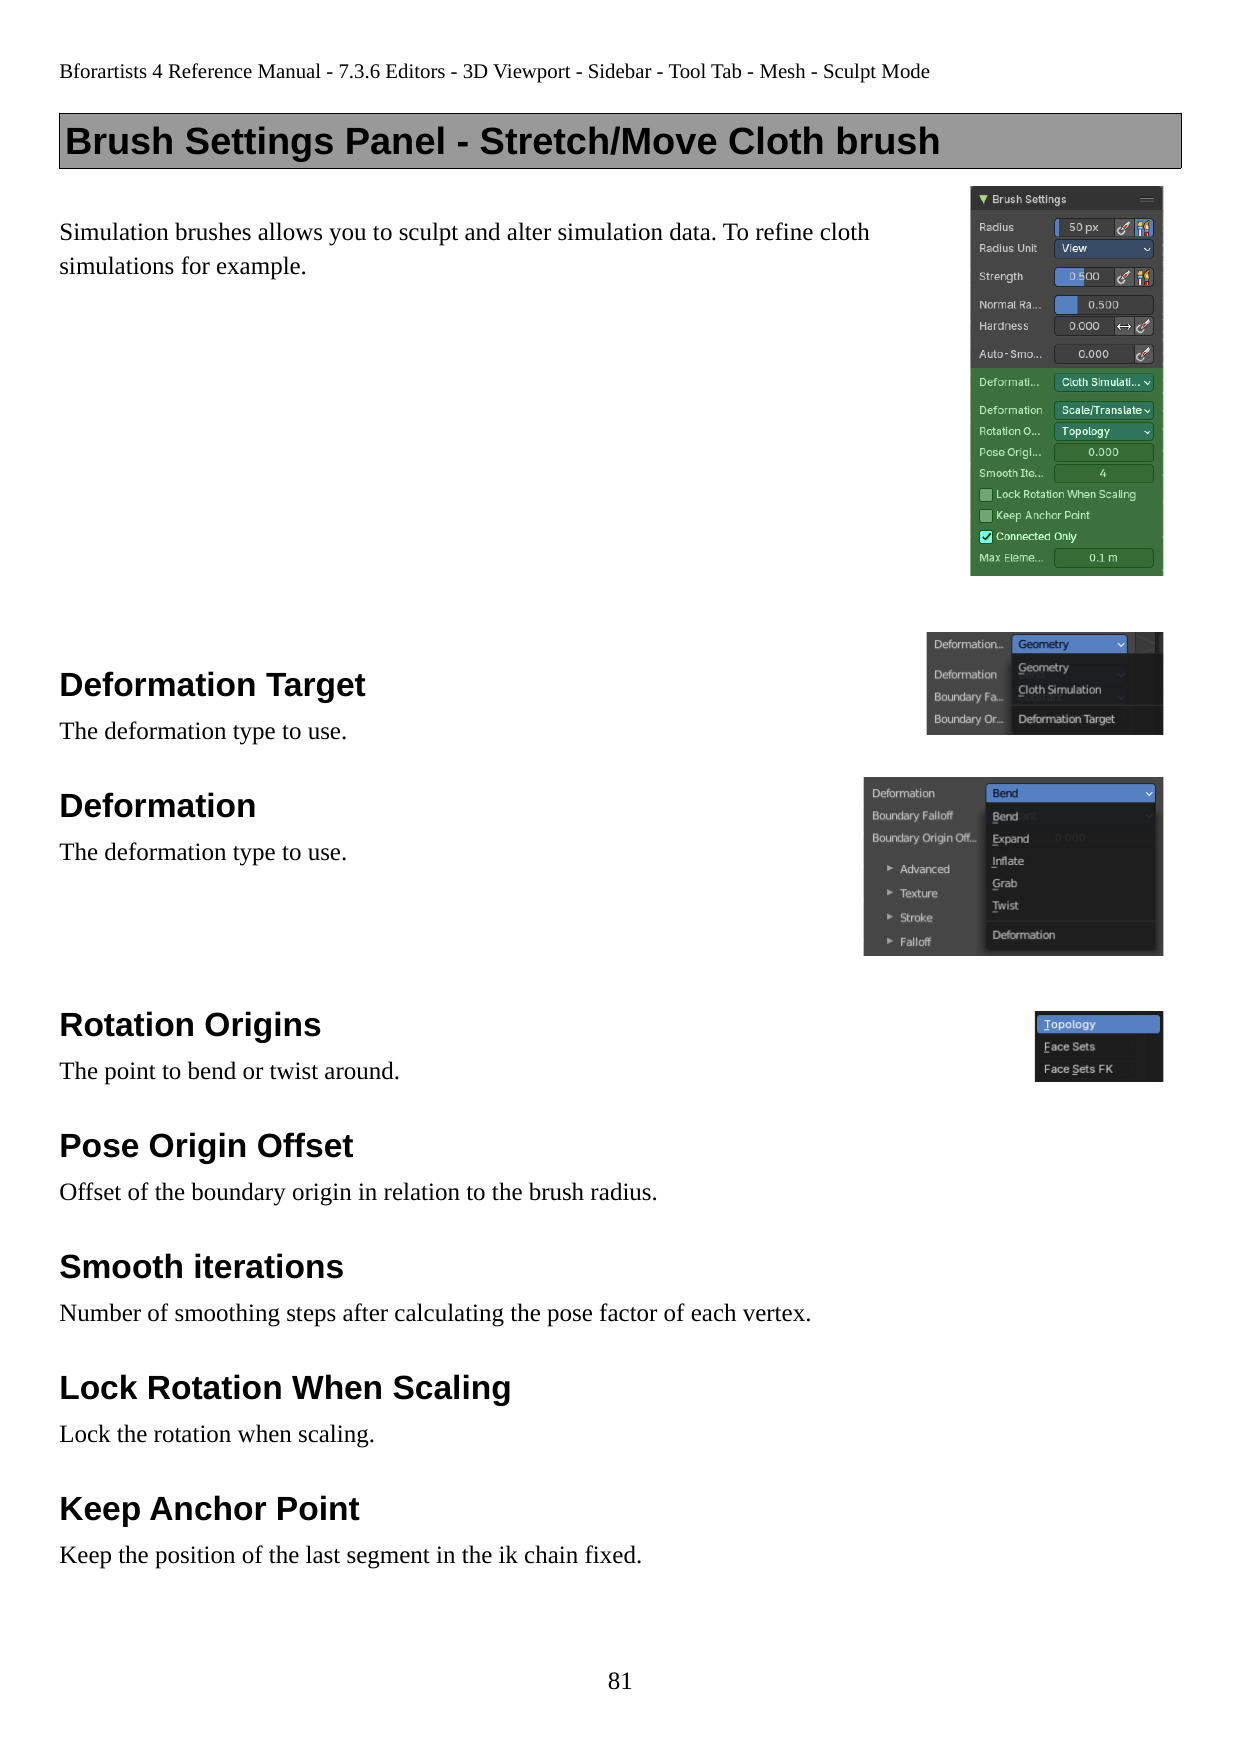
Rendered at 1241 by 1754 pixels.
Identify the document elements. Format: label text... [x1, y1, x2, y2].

table_header Brush Settings Panel - Stretch/Move Cloth brush [60, 114, 1181, 168]
text The deformation type to use. [59, 837, 863, 866]
text Lock the rotation when scaling. [59, 1419, 1181, 1448]
subtitle Pose Origin Offset [59, 1126, 1181, 1165]
text Offset of the boundary origin in relation to the brush radius. [59, 1177, 1181, 1206]
subtitle Lock Rotation When Scaling [59, 1368, 1181, 1407]
subtitle [1164, 665, 1181, 703]
subtitle Deformation Target [59, 665, 926, 703]
text The deformation type to use. [59, 716, 1181, 745]
subtitle Rotation Origins [59, 1005, 1181, 1044]
picture [926, 632, 1164, 735]
subtitle Keep Anchor Point [59, 1489, 1181, 1528]
text Number of smoothing steps after calculating the pose factor of each vertex. [59, 1298, 1181, 1327]
subtitle Smooth iterations [59, 1247, 1181, 1286]
text Keep the position of the last segment in the ik chain fixed. [59, 1540, 1181, 1569]
subtitle [1164, 786, 1181, 824]
picture [863, 777, 1164, 956]
subtitle Deformation [59, 786, 863, 824]
picture [1034, 1011, 1164, 1082]
text The point to bend or twist around. [59, 1056, 1181, 1085]
text Simulation brushes allows you to sculpt and alter simulation data. To refine cloth simulations for example. [59, 217, 970, 280]
picture [970, 186, 1164, 576]
